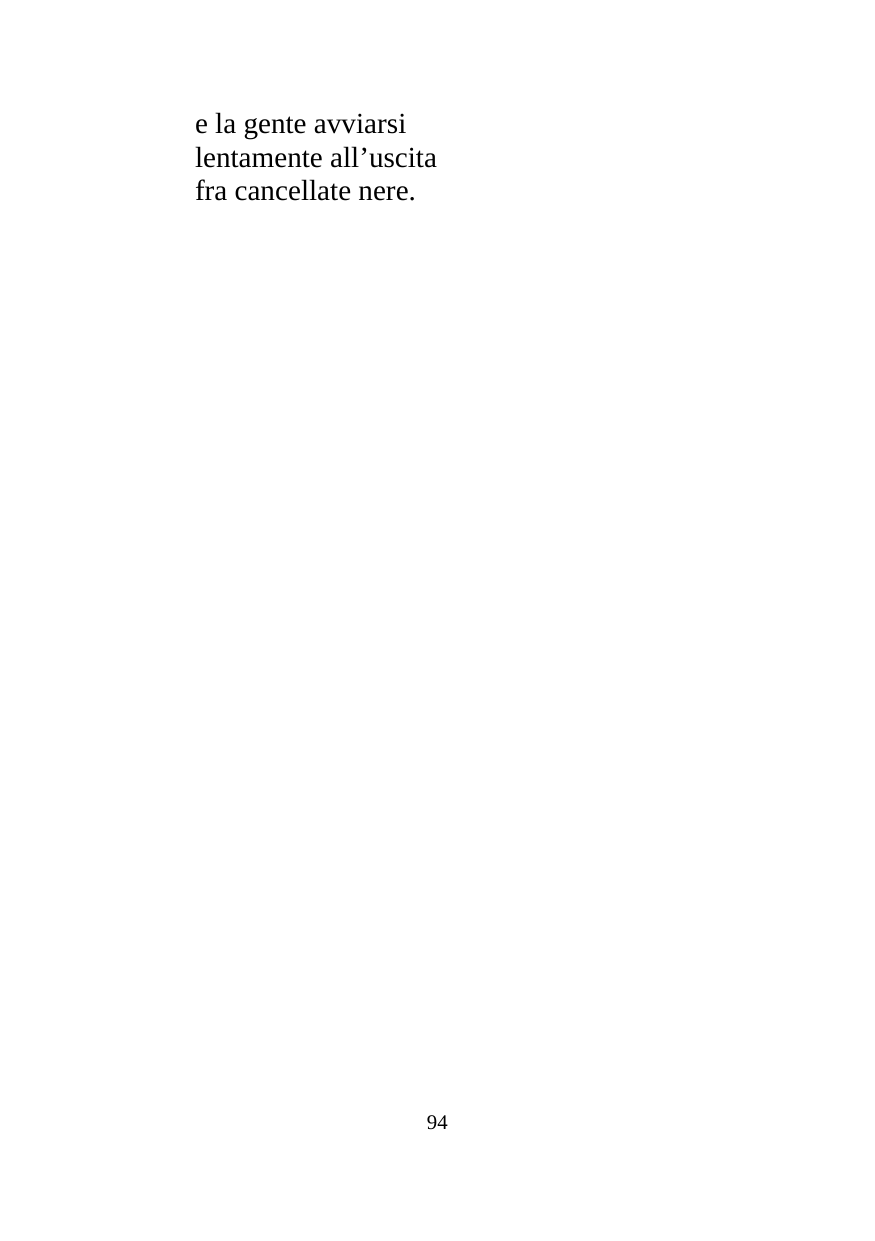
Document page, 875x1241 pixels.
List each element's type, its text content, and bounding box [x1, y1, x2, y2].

text e la gente avviarsi lentamente all’uscita fra cancellate nere. [195, 106, 768, 207]
